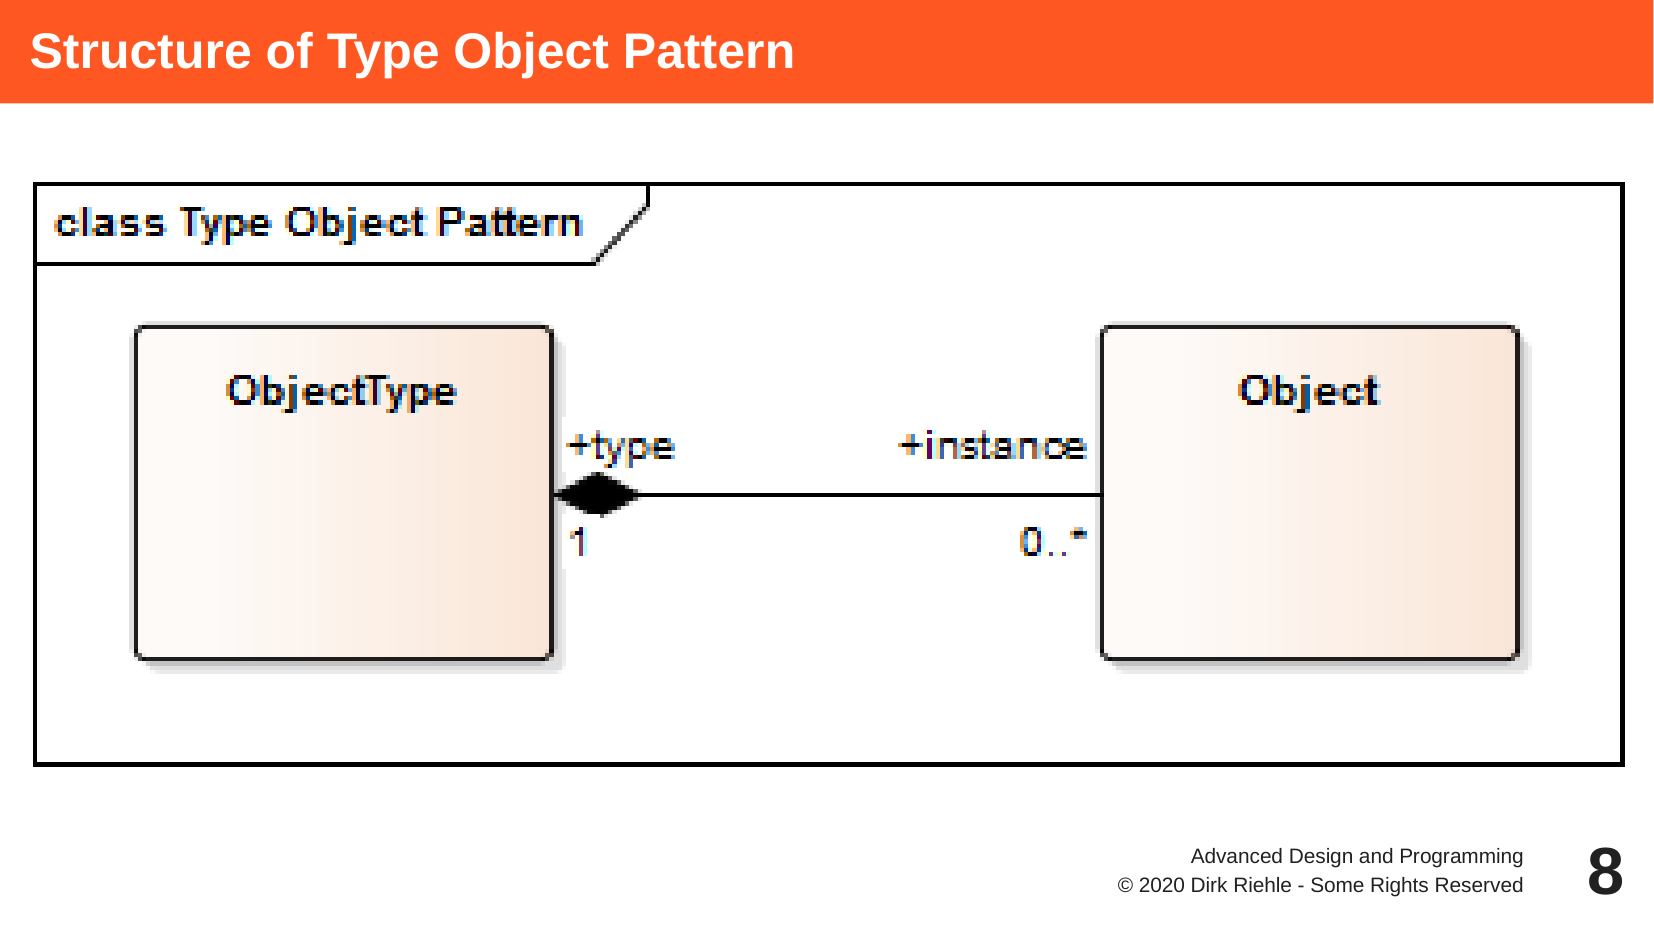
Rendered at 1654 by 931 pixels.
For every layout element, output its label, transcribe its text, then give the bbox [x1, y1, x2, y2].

picture [29, 178, 1625, 767]
title Structure of Type Object Pattern [0, 0, 1654, 104]
